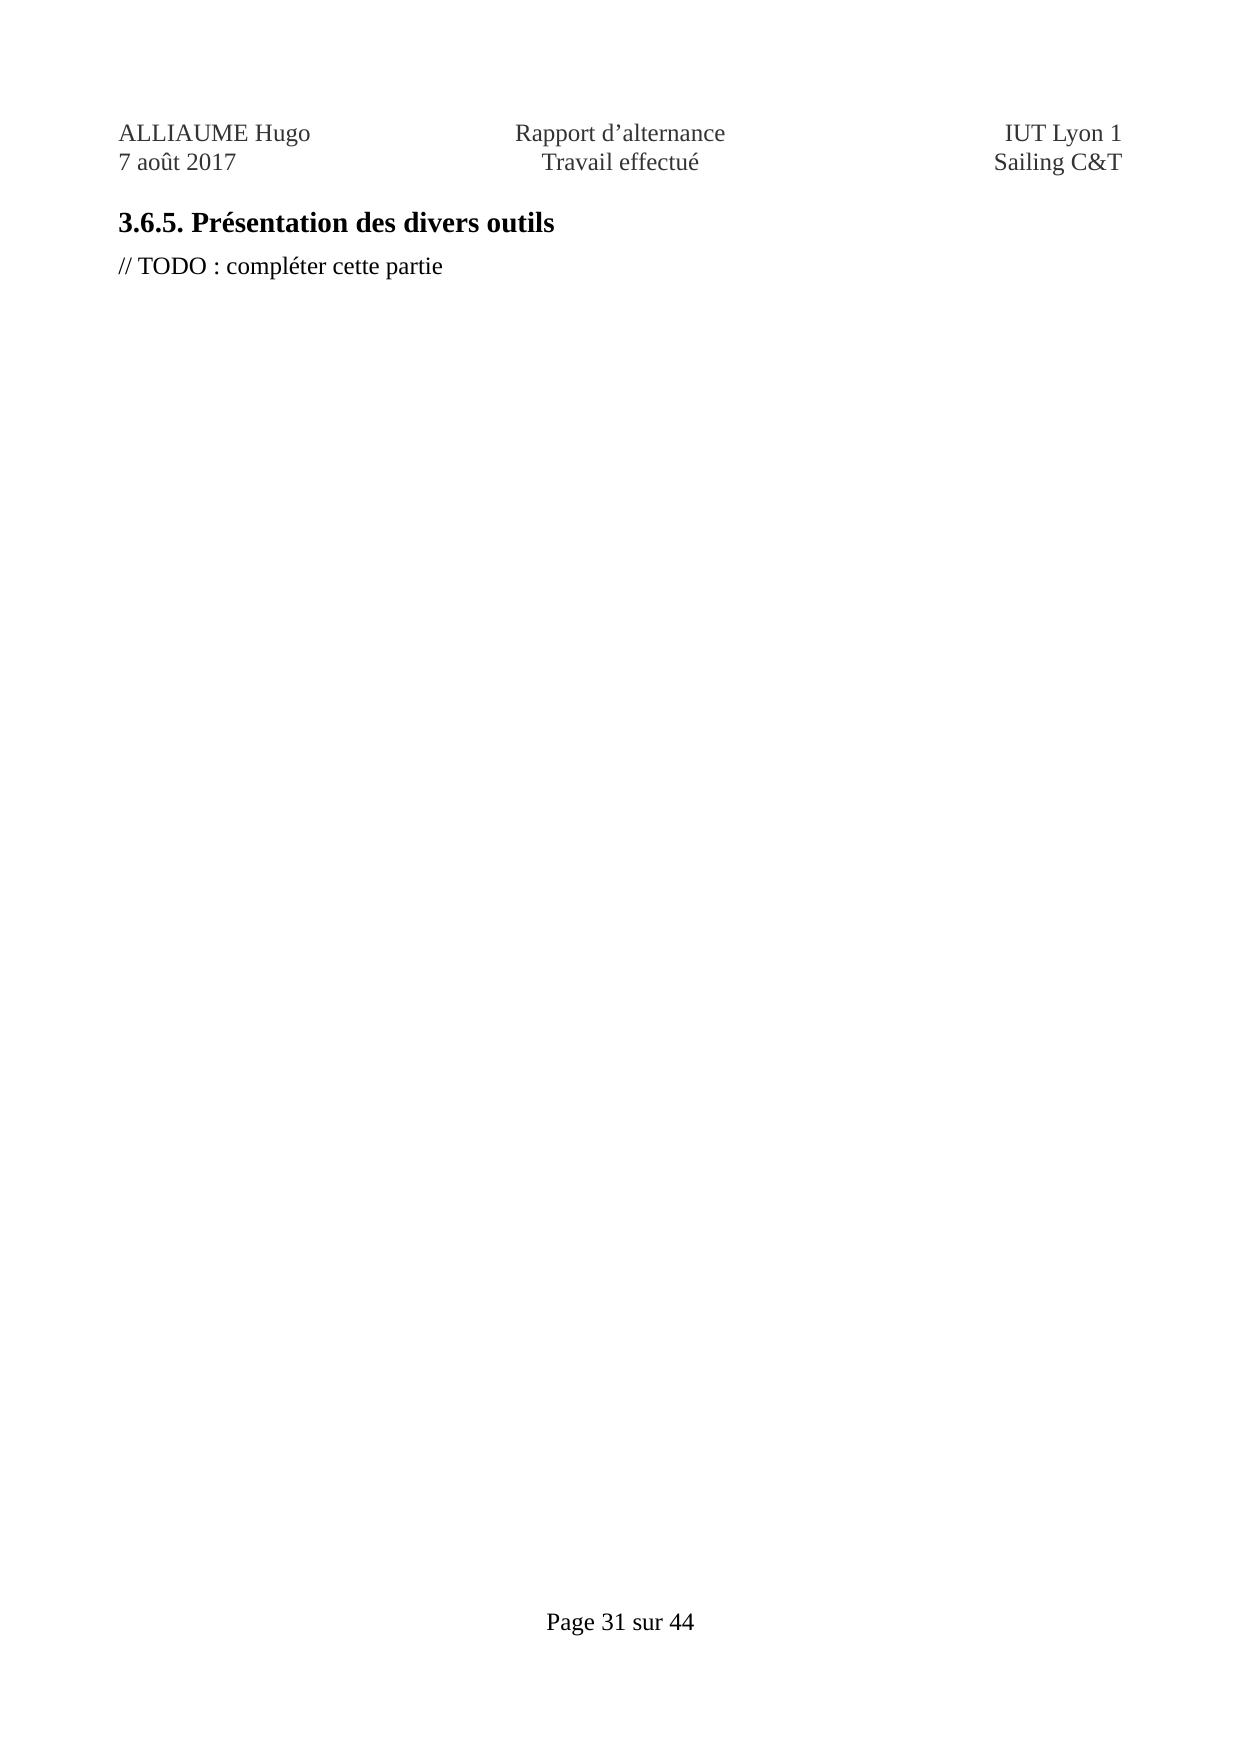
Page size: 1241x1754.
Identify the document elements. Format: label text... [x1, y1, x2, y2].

text // TODO : compléter cette partie [118, 251, 1122, 280]
subtitle 3.6.5. Présentation des divers outils [118, 205, 1122, 239]
